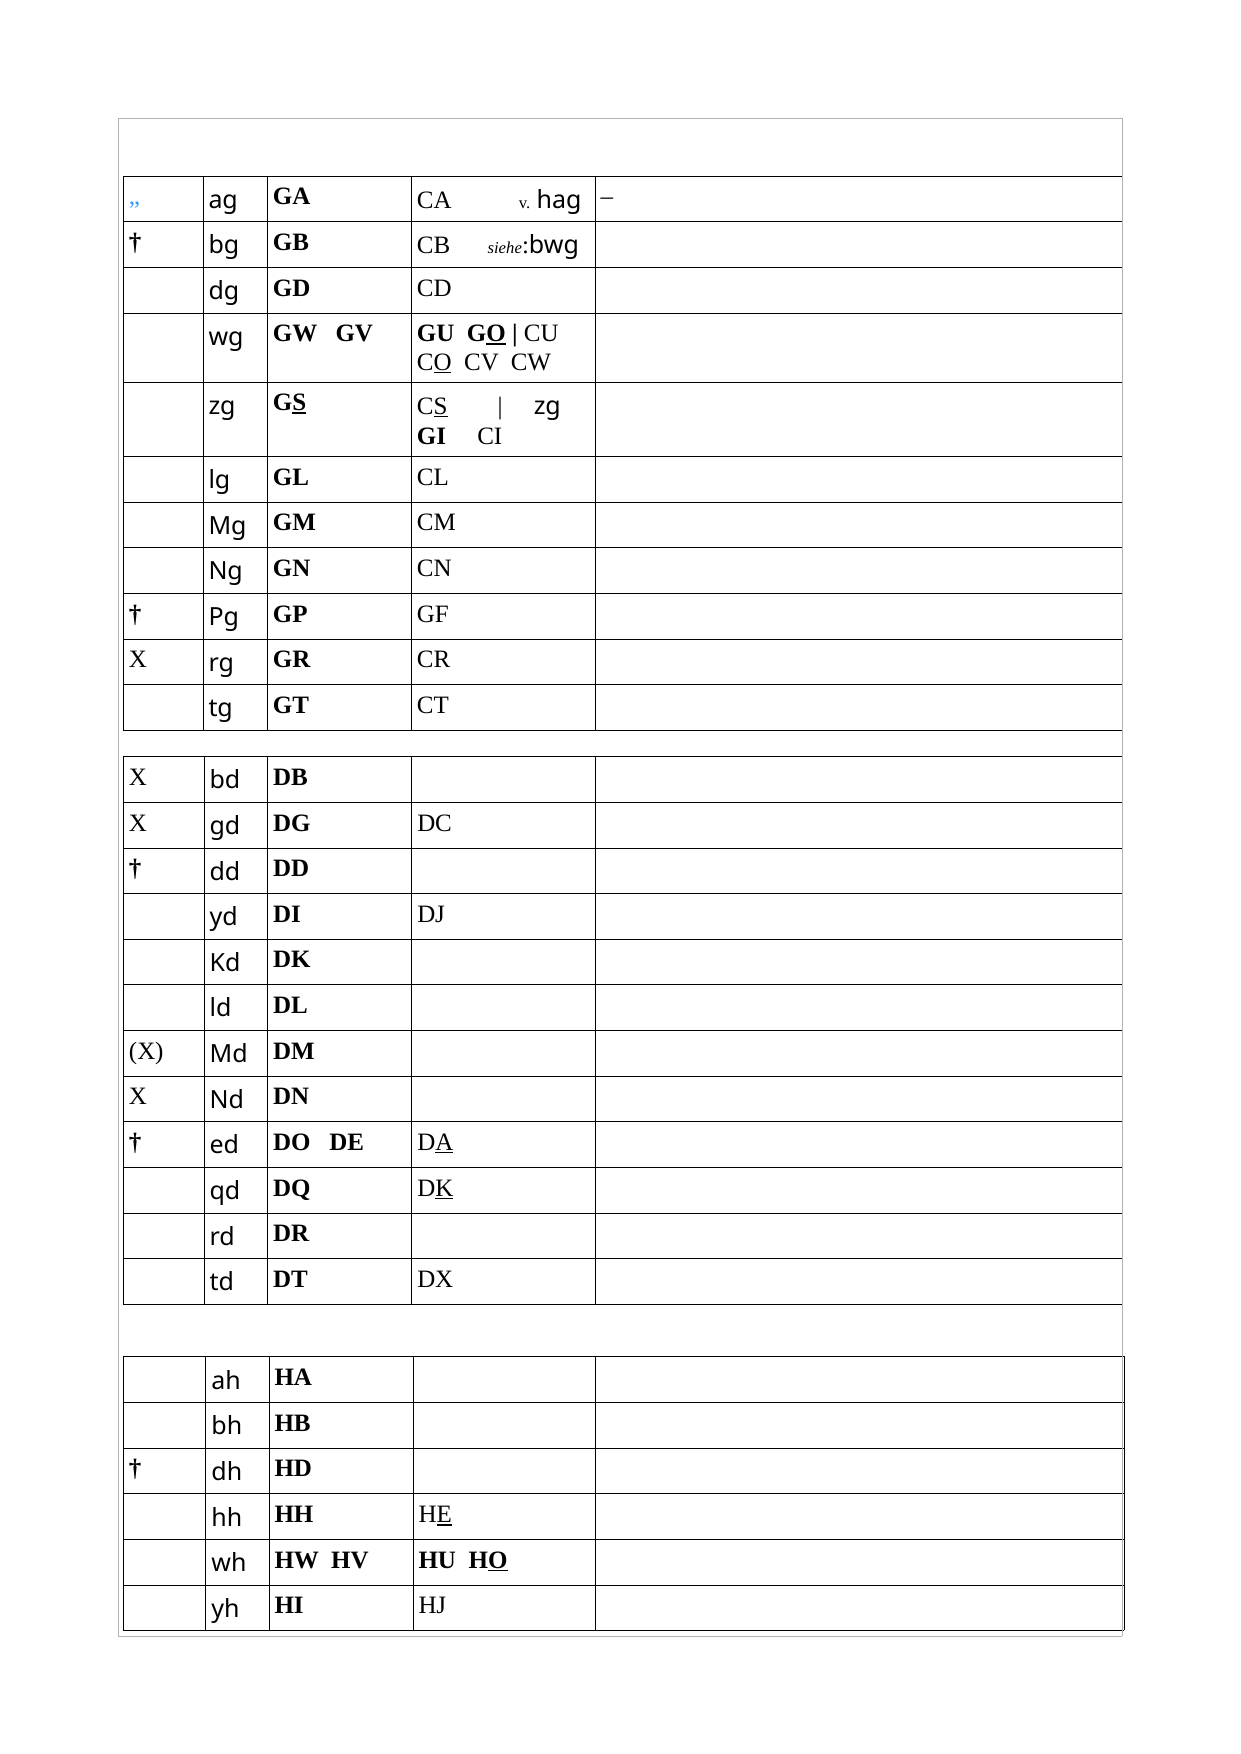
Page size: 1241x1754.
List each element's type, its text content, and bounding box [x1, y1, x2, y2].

table_cell tg [204, 685, 267, 730]
table_header X [124, 757, 204, 802]
table_cell [124, 985, 204, 1030]
table_cell DO DE [268, 1122, 411, 1167]
table_cell wh [206, 1540, 269, 1584]
table_header GA [268, 177, 411, 221]
table_cell hh [206, 1494, 269, 1539]
table_cell [412, 1214, 595, 1258]
table_cell [596, 1077, 1122, 1121]
table_cell [596, 940, 1122, 984]
table_cell dd [205, 849, 267, 893]
table_cell CR [412, 640, 595, 684]
table_cell [596, 268, 1122, 312]
table_cell [596, 222, 1122, 267]
table_cell HD [270, 1449, 413, 1493]
table_cell ld [205, 985, 267, 1030]
table_header „ [124, 177, 203, 221]
table_cell GP [268, 594, 411, 638]
table_header DB [268, 757, 411, 802]
table_header bd [205, 757, 267, 802]
table_cell [414, 1449, 595, 1493]
table_cell [124, 940, 204, 984]
table_cell [124, 1540, 205, 1584]
table_cell Pg [204, 594, 267, 638]
table_cell [596, 1168, 1122, 1212]
table_cell [596, 803, 1122, 847]
table_cell [596, 457, 1122, 502]
table_cell zg [204, 383, 267, 456]
table_cell rd [205, 1214, 267, 1258]
table_cell [414, 1403, 595, 1448]
table_cell X [124, 1077, 204, 1121]
table_cell [124, 1259, 204, 1304]
table_cell [124, 314, 203, 382]
table_cell X [124, 803, 204, 847]
table_cell td [205, 1259, 267, 1304]
table_cell [412, 985, 595, 1030]
table_header [596, 757, 1122, 802]
table_cell Ng [204, 548, 267, 593]
table_cell [124, 894, 204, 939]
table_cell GD [268, 268, 411, 312]
table_cell [596, 1403, 1122, 1448]
table_cell GB [268, 222, 411, 267]
table_cell [596, 548, 1122, 593]
table_cell GS [268, 383, 411, 456]
table_cell CB siehe:bwg [412, 222, 595, 267]
table_cell GF [412, 594, 595, 638]
table_cell [412, 1031, 595, 1076]
table_cell [124, 1214, 204, 1258]
table_cell wg [204, 314, 267, 382]
table_cell CN [412, 548, 595, 593]
table_cell DA [412, 1122, 595, 1167]
table_cell DL [268, 985, 411, 1030]
table_cell X [124, 640, 203, 684]
table_cell DQ [268, 1168, 411, 1212]
table_cell HI [270, 1586, 413, 1630]
table_cell CM [412, 503, 595, 547]
table_cell [596, 594, 1122, 638]
table_cell DI [268, 894, 411, 939]
table_cell Nd [205, 1077, 267, 1121]
table_cell [412, 1077, 595, 1121]
table_cell † [124, 1122, 204, 1167]
table_cell GR [268, 640, 411, 684]
table_cell rg [204, 640, 267, 684]
table_cell gd [205, 803, 267, 847]
table_cell DK [268, 940, 411, 984]
table_cell [412, 940, 595, 984]
table_cell [596, 894, 1122, 939]
table_cell † [124, 222, 203, 267]
table_cell [596, 383, 1122, 456]
table_cell [596, 849, 1122, 893]
table_cell yd [205, 894, 267, 939]
table_cell † [124, 1449, 205, 1493]
table_cell DR [268, 1214, 411, 1258]
table_cell qd [205, 1168, 267, 1212]
table_cell CL [412, 457, 595, 502]
table_cell [596, 1540, 1122, 1584]
table_cell DT [268, 1259, 411, 1304]
table_cell DN [268, 1077, 411, 1121]
table_cell † [124, 594, 203, 638]
table_cell DX [412, 1259, 595, 1304]
table_cell DC [412, 803, 595, 847]
table_cell [596, 1214, 1122, 1258]
table_cell [596, 1259, 1122, 1304]
table_cell Mg [204, 503, 267, 547]
table_cell GM [268, 503, 411, 547]
table_header [412, 757, 595, 802]
table_cell [124, 383, 203, 456]
table_cell ed [205, 1122, 267, 1167]
table_cell GW GV [268, 314, 411, 382]
table_cell [596, 985, 1122, 1030]
table_cell HH [270, 1494, 413, 1539]
table_cell [596, 1122, 1122, 1167]
table_cell [124, 503, 203, 547]
table_header [414, 1357, 595, 1402]
table_cell dg [204, 268, 267, 312]
table_cell DK [412, 1168, 595, 1212]
table_cell HW HV [270, 1540, 413, 1584]
table_cell Md [205, 1031, 267, 1076]
table_header ag [204, 177, 267, 221]
table_cell [124, 457, 203, 502]
table_header ah [206, 1357, 269, 1402]
table_cell bg [204, 222, 267, 267]
table_cell [124, 1586, 205, 1630]
table_cell [596, 685, 1122, 730]
table_cell [124, 548, 203, 593]
table_cell [596, 1494, 1122, 1539]
table_cell lg [204, 457, 267, 502]
table_cell (X) [124, 1031, 204, 1076]
table_header – [596, 177, 1122, 221]
table_cell GT [268, 685, 411, 730]
table_cell GU GO | CU CO CV CW [412, 314, 595, 382]
table_cell † [124, 849, 204, 893]
table_cell yh [206, 1586, 269, 1630]
table_cell DG [268, 803, 411, 847]
table_cell CD [412, 268, 595, 312]
table_cell [124, 1494, 205, 1539]
table_cell [124, 268, 203, 312]
table_cell DM [268, 1031, 411, 1076]
table_cell [124, 685, 203, 730]
table_cell [596, 640, 1122, 684]
table_cell [596, 314, 1122, 382]
table_cell bh [206, 1403, 269, 1448]
table_cell DD [268, 849, 411, 893]
table_cell [412, 849, 595, 893]
table_cell HB [270, 1403, 413, 1448]
table_header [124, 1357, 205, 1402]
table_cell [596, 1449, 1122, 1493]
table_cell HE [414, 1494, 595, 1539]
table_cell GL [268, 457, 411, 502]
table_cell [596, 1586, 1122, 1630]
table_cell DJ [412, 894, 595, 939]
table_cell HJ [414, 1586, 595, 1630]
table_header CA v. hag [412, 177, 595, 221]
table_cell [124, 1168, 204, 1212]
table_cell dh [206, 1449, 269, 1493]
table_cell Kd [205, 940, 267, 984]
table_header HA [270, 1357, 413, 1402]
table_cell [596, 1031, 1122, 1076]
table_cell GN [268, 548, 411, 593]
table_cell CT [412, 685, 595, 730]
table_cell [596, 503, 1122, 547]
table_cell HU HO [414, 1540, 595, 1584]
table_cell [124, 1403, 205, 1448]
table_header [596, 1357, 1122, 1402]
table_cell CS | zg GI CI [412, 383, 595, 456]
